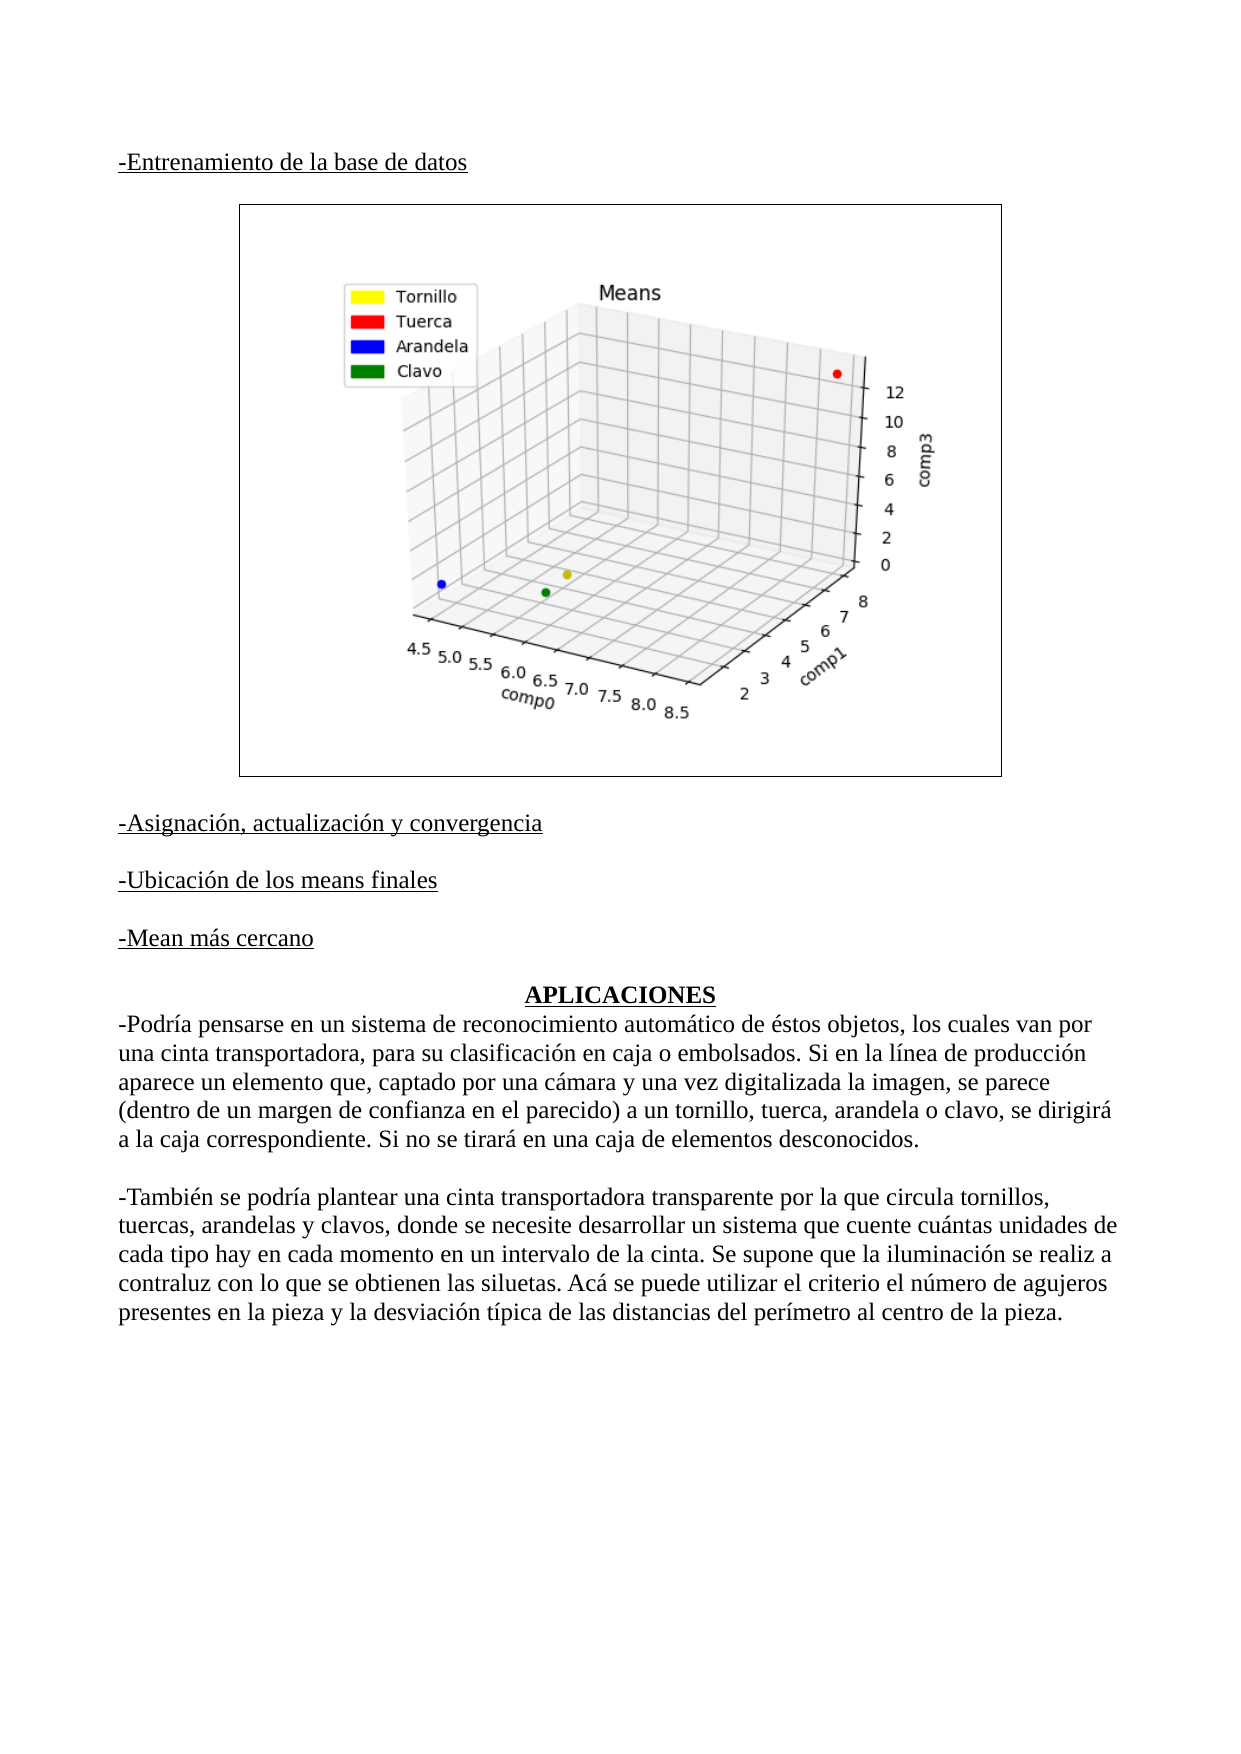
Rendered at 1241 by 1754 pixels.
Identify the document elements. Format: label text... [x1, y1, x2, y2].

text APLICACIONES [118, 981, 1122, 1009]
text -Asignación, actualización y convergencia [118, 808, 1122, 837]
text -También se podría plantear una cinta transportadora transparente por la que circula tornillos, tuercas, arandelas y clavos, donde se necesite desarrollar un sistema que cuente cuántas unidades de cada tipo hay en cada momento en un intervalo de la cinta. Se supone que la iluminación se realiz a contraluz con lo que se obtienen las siluetas. Acá se puede utilizar el criterio el número de agujeros presentes en la pieza y la desviación típica de las distancias del perímetro al centro de la pieza. [118, 1182, 1122, 1326]
text -Podría pensarse en un sistema de reconocimiento automático de éstos objetos, los cuales van por una cinta transportadora, para su clasificación en caja o embolsados. Si en la línea de producción aparece un elemento que, captado por una cámara y una vez digitalizada la imagen, se parece (dentro de un margen de confianza en el parecido) a un tornillo, tuerca, arandela o clavo, se dirigirá a la caja correspondiente. Si no se tirará en una caja de elementos desconocidos. [118, 1009, 1122, 1153]
picture [241, 207, 999, 774]
text -Mean más cercano [118, 923, 1122, 952]
text -Entrenamiento de la base de datos [118, 147, 1122, 176]
text -Ubicación de los means finales [118, 866, 1122, 894]
